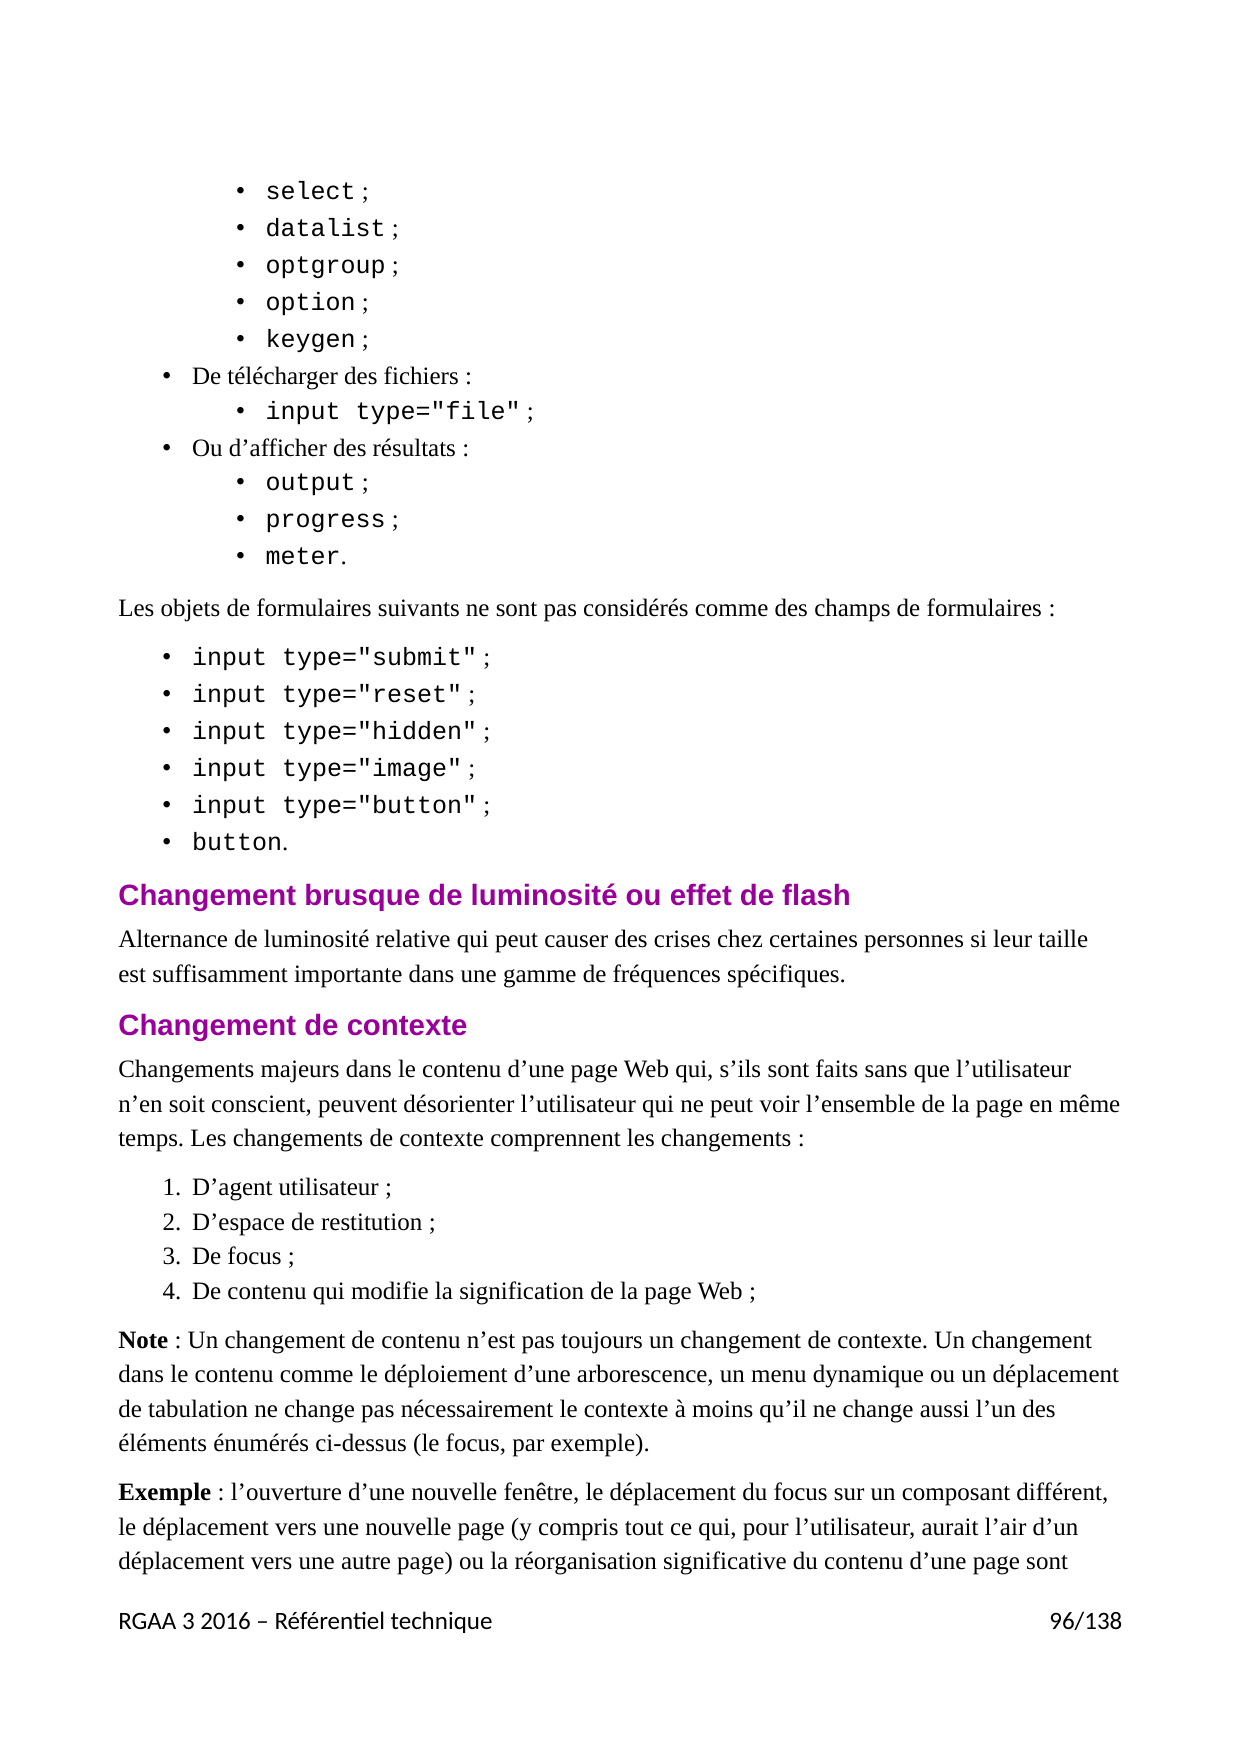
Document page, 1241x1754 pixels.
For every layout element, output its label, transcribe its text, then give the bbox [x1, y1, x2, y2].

list input type="submit" ; [162, 642, 1122, 673]
list option ; [236, 287, 1122, 318]
list input type="button" ; [162, 790, 1122, 821]
list meter. [236, 541, 1122, 572]
list input type="image" ; [162, 753, 1122, 783]
text Alternance de luminosité relative qui peut causer des crises chez certaines personnes si leur taille est suffisamment importante dans une gamme de fréquences spécifiques. [118, 924, 1122, 988]
text Note : Un changement de contenu n’est pas toujours un changement de contexte. Un changement dans le contenu comme le déploiement d’une arborescence, un menu dynamique ou un déplacement de tabulation ne change pas nécessairement le contexte à moins qu’il ne change aussi l’un des éléments énumérés ci-dessus (le focus, par exemple). [118, 1325, 1122, 1457]
text Les objets de formulaires suivants ne sont pas considérés comme des champs de formulaires : [118, 593, 1122, 621]
list optgroup ; [236, 250, 1122, 281]
list D’espace de restitution ; [162, 1207, 1122, 1236]
text Exemple : l’ouverture d’une nouvelle fenêtre, le déplacement du focus sur un composant différent, le déplacement vers une nouvelle page (y compris tout ce qui, pour l’utilisateur, aurait l’air d’un déplacement vers une autre page) ou la réorganisation significative du contenu d’une page sont [118, 1477, 1122, 1575]
list button. [162, 827, 1122, 857]
subtitle Changement brusque de luminosité ou effet de flash [118, 878, 1122, 912]
list input type="file" ; [236, 396, 1122, 427]
list output ; [236, 467, 1122, 498]
list De focus ; [162, 1241, 1122, 1270]
list input type="reset" ; [162, 679, 1122, 709]
list D’agent utilisateur ; [162, 1172, 1122, 1201]
text Changements majeurs dans le contenu d’une page Web qui, s’ils sont faits sans que l’utilisateur n’en soit conscient, peuvent désorienter l’utilisateur qui ne peut voir l’ensemble de la page en même temps. Les changements de contexte comprennent les changements : [118, 1054, 1122, 1152]
list De contenu qui modifie la signification de la page Web ; [162, 1276, 1122, 1304]
list progress ; [236, 504, 1122, 535]
list keygen ; [236, 324, 1122, 355]
list De télécharger des fichiers : [162, 361, 1122, 390]
list input type="hidden" ; [162, 716, 1122, 747]
list Ou d’afficher des résultats : [162, 433, 1122, 461]
subtitle Changement de contexte [118, 1008, 1122, 1042]
list datalist ; [236, 213, 1122, 244]
list select ; [236, 176, 1122, 207]
